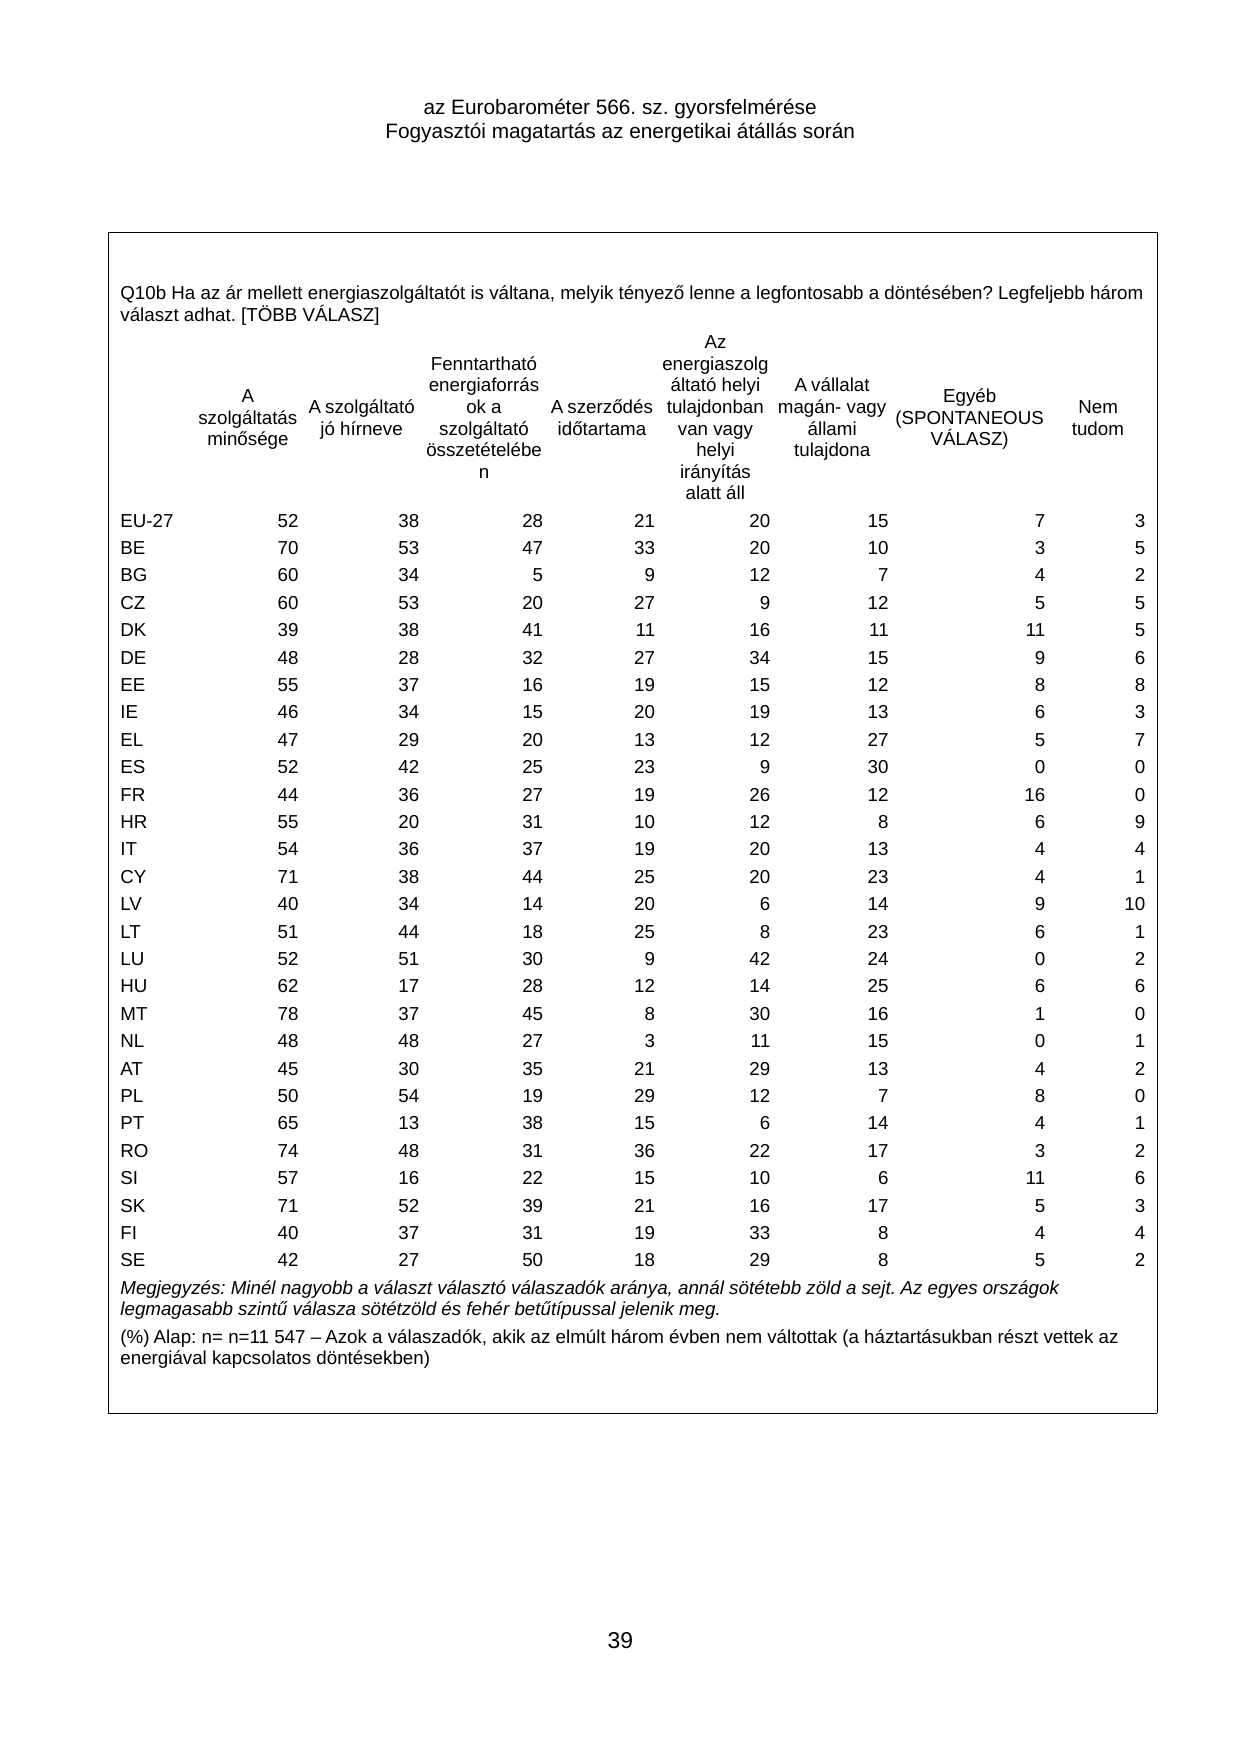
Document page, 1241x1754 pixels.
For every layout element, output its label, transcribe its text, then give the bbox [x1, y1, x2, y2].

table_cell 3 [891, 534, 1048, 561]
table_cell 44 [194, 781, 301, 808]
table_cell 9 [1048, 808, 1148, 835]
table_cell 6 [1048, 644, 1148, 671]
table_cell 48 [301, 1137, 422, 1164]
table_cell 70 [194, 534, 301, 561]
table_cell 23 [773, 918, 891, 945]
table_cell MT [117, 1000, 194, 1027]
table_cell 50 [194, 1082, 301, 1109]
table_cell 3 [1048, 698, 1148, 726]
table_cell 8 [891, 671, 1048, 698]
table_cell 13 [773, 835, 891, 863]
table_cell 74 [194, 1137, 301, 1164]
table_cell 25 [773, 972, 891, 1000]
table_cell 11 [546, 616, 658, 643]
table_cell 3 [546, 1027, 658, 1054]
table_cell 14 [422, 890, 546, 917]
table_cell 28 [422, 507, 546, 534]
table_cell DK [117, 616, 194, 643]
table_cell 29 [301, 726, 422, 753]
table_cell 36 [301, 835, 422, 863]
table_cell 6 [658, 890, 773, 917]
table_cell 6 [1048, 1164, 1148, 1191]
table_cell 2 [1048, 1055, 1148, 1082]
table_cell 13 [301, 1109, 422, 1137]
table_cell 29 [658, 1246, 773, 1274]
table_cell HU [117, 972, 194, 1000]
table_cell 8 [773, 808, 891, 835]
table_cell AT [117, 1055, 194, 1082]
table_cell SK [117, 1191, 194, 1219]
table_cell 52 [301, 1191, 422, 1219]
table_cell FR [117, 781, 194, 808]
table_cell 19 [546, 671, 658, 698]
table_cell DE [117, 644, 194, 671]
table_cell 21 [546, 507, 658, 534]
table_cell 48 [194, 1027, 301, 1054]
table_cell 19 [422, 1082, 546, 1109]
table_cell 42 [301, 753, 422, 781]
table_cell 29 [658, 1055, 773, 1082]
table_cell 15 [773, 507, 891, 534]
table_cell A szolgáltatás minősége [194, 328, 301, 507]
table_cell 33 [546, 534, 658, 561]
table_cell 11 [891, 616, 1048, 643]
table_cell 38 [422, 1109, 546, 1137]
table_cell A vállalat magán- vagy állami tulajdona [773, 328, 891, 507]
table_cell 28 [301, 644, 422, 671]
table_cell 18 [422, 918, 546, 945]
table_cell 2 [1048, 1137, 1148, 1164]
table_cell PT [117, 1109, 194, 1137]
table_cell 5 [891, 726, 1048, 753]
table_cell 5 [422, 561, 546, 589]
table_cell 12 [658, 808, 773, 835]
table_cell 13 [773, 1055, 891, 1082]
table_cell 0 [891, 1027, 1048, 1054]
table_cell 19 [546, 781, 658, 808]
table_cell 16 [422, 671, 546, 698]
table_cell 54 [301, 1082, 422, 1109]
table_cell 18 [546, 1246, 658, 1274]
table_cell 16 [301, 1164, 422, 1191]
table_cell 36 [301, 781, 422, 808]
table_cell 37 [422, 835, 546, 863]
table_cell 5 [891, 1191, 1048, 1219]
table_cell 37 [301, 1000, 422, 1027]
table_cell EU-27 [117, 507, 194, 534]
table_cell ES [117, 753, 194, 781]
table_cell EL [117, 726, 194, 753]
table_cell 51 [301, 945, 422, 972]
table_cell 30 [658, 1000, 773, 1027]
table_cell 30 [422, 945, 546, 972]
table_cell 0 [1048, 753, 1148, 781]
table_cell 23 [546, 753, 658, 781]
table_cell 48 [194, 644, 301, 671]
table_cell 38 [301, 863, 422, 890]
table_cell 8 [658, 918, 773, 945]
table_cell A szolgáltató jó hírneve [301, 328, 422, 507]
table_cell 42 [194, 1246, 301, 1274]
table_cell Nem tudom [1048, 328, 1148, 507]
table_cell 55 [194, 808, 301, 835]
table_cell 16 [658, 616, 773, 643]
table_cell HR [117, 808, 194, 835]
table_cell 9 [546, 561, 658, 589]
table_cell SE [117, 1246, 194, 1274]
table_cell 7 [1048, 726, 1148, 753]
table_cell 21 [546, 1191, 658, 1219]
table_cell 20 [658, 835, 773, 863]
table_cell 10 [1048, 890, 1148, 917]
table_cell 53 [301, 534, 422, 561]
table_cell 4 [891, 835, 1048, 863]
table_cell IE [117, 698, 194, 726]
table_cell FI [117, 1219, 194, 1246]
table_cell CY [117, 863, 194, 890]
table_cell SI [117, 1164, 194, 1191]
table_cell 14 [773, 1109, 891, 1137]
table_cell 11 [891, 1164, 1048, 1191]
table_cell 57 [194, 1164, 301, 1191]
table_cell 52 [194, 507, 301, 534]
table_cell 30 [773, 753, 891, 781]
table_cell 30 [301, 1055, 422, 1082]
table_cell LU [117, 945, 194, 972]
table_cell 38 [301, 616, 422, 643]
table_cell CZ [117, 589, 194, 616]
table_cell 15 [546, 1164, 658, 1191]
table_cell 33 [658, 1219, 773, 1246]
table_cell 9 [891, 644, 1048, 671]
table_cell 52 [194, 945, 301, 972]
table_cell 37 [301, 671, 422, 698]
table_cell 54 [194, 835, 301, 863]
table_cell 5 [891, 1246, 1048, 1274]
table_cell 6 [891, 808, 1048, 835]
table_cell 65 [194, 1109, 301, 1137]
table_cell 12 [546, 972, 658, 1000]
table_cell 1 [1048, 918, 1148, 945]
table_cell 35 [422, 1055, 546, 1082]
table_cell 12 [773, 589, 891, 616]
table_cell IT [117, 835, 194, 863]
table_cell 42 [658, 945, 773, 972]
table_cell 16 [773, 1000, 891, 1027]
table_cell 19 [658, 698, 773, 726]
table_cell 19 [546, 1219, 658, 1246]
table_cell 15 [658, 671, 773, 698]
table_cell 0 [1048, 1000, 1148, 1027]
table_cell 4 [891, 1219, 1048, 1246]
table_cell 9 [891, 890, 1048, 917]
table_cell 27 [546, 644, 658, 671]
table_cell 62 [194, 972, 301, 1000]
table_cell 71 [194, 863, 301, 890]
table_cell 10 [658, 1164, 773, 1191]
table_cell 12 [773, 671, 891, 698]
table_cell 44 [301, 918, 422, 945]
table_cell 51 [194, 918, 301, 945]
table_cell 6 [891, 918, 1048, 945]
table_cell 7 [773, 561, 891, 589]
table_cell 20 [301, 808, 422, 835]
table_cell 3 [1048, 507, 1148, 534]
table_cell RO [117, 1137, 194, 1164]
table_cell 25 [422, 753, 546, 781]
table_cell 14 [773, 890, 891, 917]
table_cell 27 [422, 1027, 546, 1054]
table_cell 41 [422, 616, 546, 643]
table_cell 34 [301, 561, 422, 589]
table_cell 11 [773, 616, 891, 643]
table_cell 15 [773, 644, 891, 671]
table_cell 0 [891, 753, 1048, 781]
table_cell 34 [301, 890, 422, 917]
table_cell 45 [422, 1000, 546, 1027]
table_cell 7 [891, 507, 1048, 534]
table_cell BE [117, 534, 194, 561]
table_cell 8 [773, 1219, 891, 1246]
table_cell 12 [773, 781, 891, 808]
table_cell 31 [422, 1137, 546, 1164]
table_cell 2 [1048, 1246, 1148, 1274]
table_cell 20 [658, 507, 773, 534]
table_cell EE [117, 671, 194, 698]
table_cell 44 [422, 863, 546, 890]
table_cell 28 [422, 972, 546, 1000]
table_cell 60 [194, 561, 301, 589]
table_cell 12 [658, 561, 773, 589]
table_cell 6 [891, 972, 1048, 1000]
table_cell 14 [658, 972, 773, 1000]
table_cell 21 [546, 1055, 658, 1082]
table_cell 1 [1048, 1027, 1148, 1054]
table_cell 4 [1048, 1219, 1148, 1246]
table_cell 60 [194, 589, 301, 616]
table_cell 38 [301, 507, 422, 534]
table_cell 27 [301, 1246, 422, 1274]
table_cell 16 [658, 1191, 773, 1219]
table_cell 0 [1048, 781, 1148, 808]
table_cell 6 [1048, 972, 1148, 1000]
table_cell 39 [422, 1191, 546, 1219]
table_cell 34 [658, 644, 773, 671]
table_cell 10 [773, 534, 891, 561]
table_cell 4 [891, 561, 1048, 589]
table_cell PL [117, 1082, 194, 1109]
table_cell 47 [422, 534, 546, 561]
table_cell 29 [546, 1082, 658, 1109]
table_cell 20 [422, 589, 546, 616]
table_cell 37 [301, 1219, 422, 1246]
table_cell 2 [1048, 945, 1148, 972]
table_cell 8 [546, 1000, 658, 1027]
table_cell 8 [891, 1082, 1048, 1109]
table_cell 26 [658, 781, 773, 808]
table_cell 40 [194, 1219, 301, 1246]
table_cell BG [117, 561, 194, 589]
table_cell 45 [194, 1055, 301, 1082]
table_cell 15 [546, 1109, 658, 1137]
table_cell 27 [546, 589, 658, 616]
table_cell 20 [546, 890, 658, 917]
table_cell 48 [301, 1027, 422, 1054]
table_cell 46 [194, 698, 301, 726]
table_cell Fenntartható energiaforrások a szolgáltató összetételében [422, 328, 546, 507]
table_cell 71 [194, 1191, 301, 1219]
table_cell 55 [194, 671, 301, 698]
table_cell 7 [773, 1082, 891, 1109]
table_cell 10 [546, 808, 658, 835]
table_cell 0 [891, 945, 1048, 972]
table_cell 5 [891, 589, 1048, 616]
table_cell 32 [422, 644, 546, 671]
table_cell 24 [773, 945, 891, 972]
table_cell LV [117, 890, 194, 917]
table_cell 25 [546, 918, 658, 945]
table_cell 4 [1048, 835, 1148, 863]
table_cell 4 [891, 863, 1048, 890]
table_cell 3 [1048, 1191, 1148, 1219]
table_cell 20 [546, 698, 658, 726]
table_cell 9 [658, 589, 773, 616]
table_cell 6 [658, 1109, 773, 1137]
table_cell Megjegyzés: Minél nagyobb a választ választó válaszadók aránya, annál sötétebb zöld a sejt. Az egyes országok legmagasabb szintű válasza sötétzöld és fehér betűtípussal jelenik meg. [117, 1274, 1148, 1323]
table_cell (%) Alap: n= n=11 547 – Azok a válaszadók, akik az elmúlt három évben nem váltottak (a háztartásukban részt vettek az energiával kapcsolatos döntésekben) [117, 1323, 1148, 1372]
table_cell 78 [194, 1000, 301, 1027]
table_cell LT [117, 918, 194, 945]
table_cell 40 [194, 890, 301, 917]
table_cell 31 [422, 808, 546, 835]
table_cell 9 [658, 753, 773, 781]
table_cell 23 [773, 863, 891, 890]
table_cell [117, 328, 194, 507]
table_cell 13 [546, 726, 658, 753]
table_cell 0 [1048, 1082, 1148, 1109]
table_cell 19 [546, 835, 658, 863]
table_cell 20 [658, 534, 773, 561]
table_cell 1 [891, 1000, 1048, 1027]
table_cell A szerződés időtartama [546, 328, 658, 507]
table_cell 1 [1048, 863, 1148, 890]
table_cell 15 [422, 698, 546, 726]
table_cell 31 [422, 1219, 546, 1246]
table_cell 22 [422, 1164, 546, 1191]
table_cell 5 [1048, 589, 1148, 616]
table_cell 47 [194, 726, 301, 753]
table_cell 15 [773, 1027, 891, 1054]
table_cell 25 [546, 863, 658, 890]
table_cell 27 [773, 726, 891, 753]
table_cell NL [117, 1027, 194, 1054]
table_cell 13 [773, 698, 891, 726]
table_cell 27 [422, 781, 546, 808]
table_cell 17 [773, 1191, 891, 1219]
table_cell 36 [546, 1137, 658, 1164]
table_cell 12 [658, 1082, 773, 1109]
table_cell 6 [773, 1164, 891, 1191]
table_cell 50 [422, 1246, 546, 1274]
table_header Q10b Ha az ár mellett energiaszolgáltatót is váltana, melyik tényező lenne a legfontosabb a döntésében? Legfeljebb három választ adhat. [TÖBB VÁLASZ] [117, 279, 1148, 328]
table_cell 20 [422, 726, 546, 753]
table_cell 3 [891, 1137, 1048, 1164]
table_cell 16 [891, 781, 1048, 808]
table_cell 34 [301, 698, 422, 726]
table_cell 5 [1048, 616, 1148, 643]
table_cell 17 [301, 972, 422, 1000]
table_cell 17 [773, 1137, 891, 1164]
table_cell 53 [301, 589, 422, 616]
table_cell Az energiaszolgáltató helyi tulajdonban van vagy helyi irányítás alatt áll [658, 328, 773, 507]
table_cell 2 [1048, 561, 1148, 589]
table_cell 4 [891, 1109, 1048, 1137]
table_cell 52 [194, 753, 301, 781]
table_cell 4 [891, 1055, 1048, 1082]
table_cell 8 [773, 1246, 891, 1274]
table_cell 12 [658, 726, 773, 753]
table_cell 22 [658, 1137, 773, 1164]
table_cell 9 [546, 945, 658, 972]
table_cell 39 [194, 616, 301, 643]
table_cell 1 [1048, 1109, 1148, 1137]
table_cell 5 [1048, 534, 1148, 561]
table_cell 6 [891, 698, 1048, 726]
table_cell 20 [658, 863, 773, 890]
table_cell 11 [658, 1027, 773, 1054]
table_cell 8 [1048, 671, 1148, 698]
table_cell Egyéb (SPONTANEOUS VÁLASZ) [891, 328, 1048, 507]
